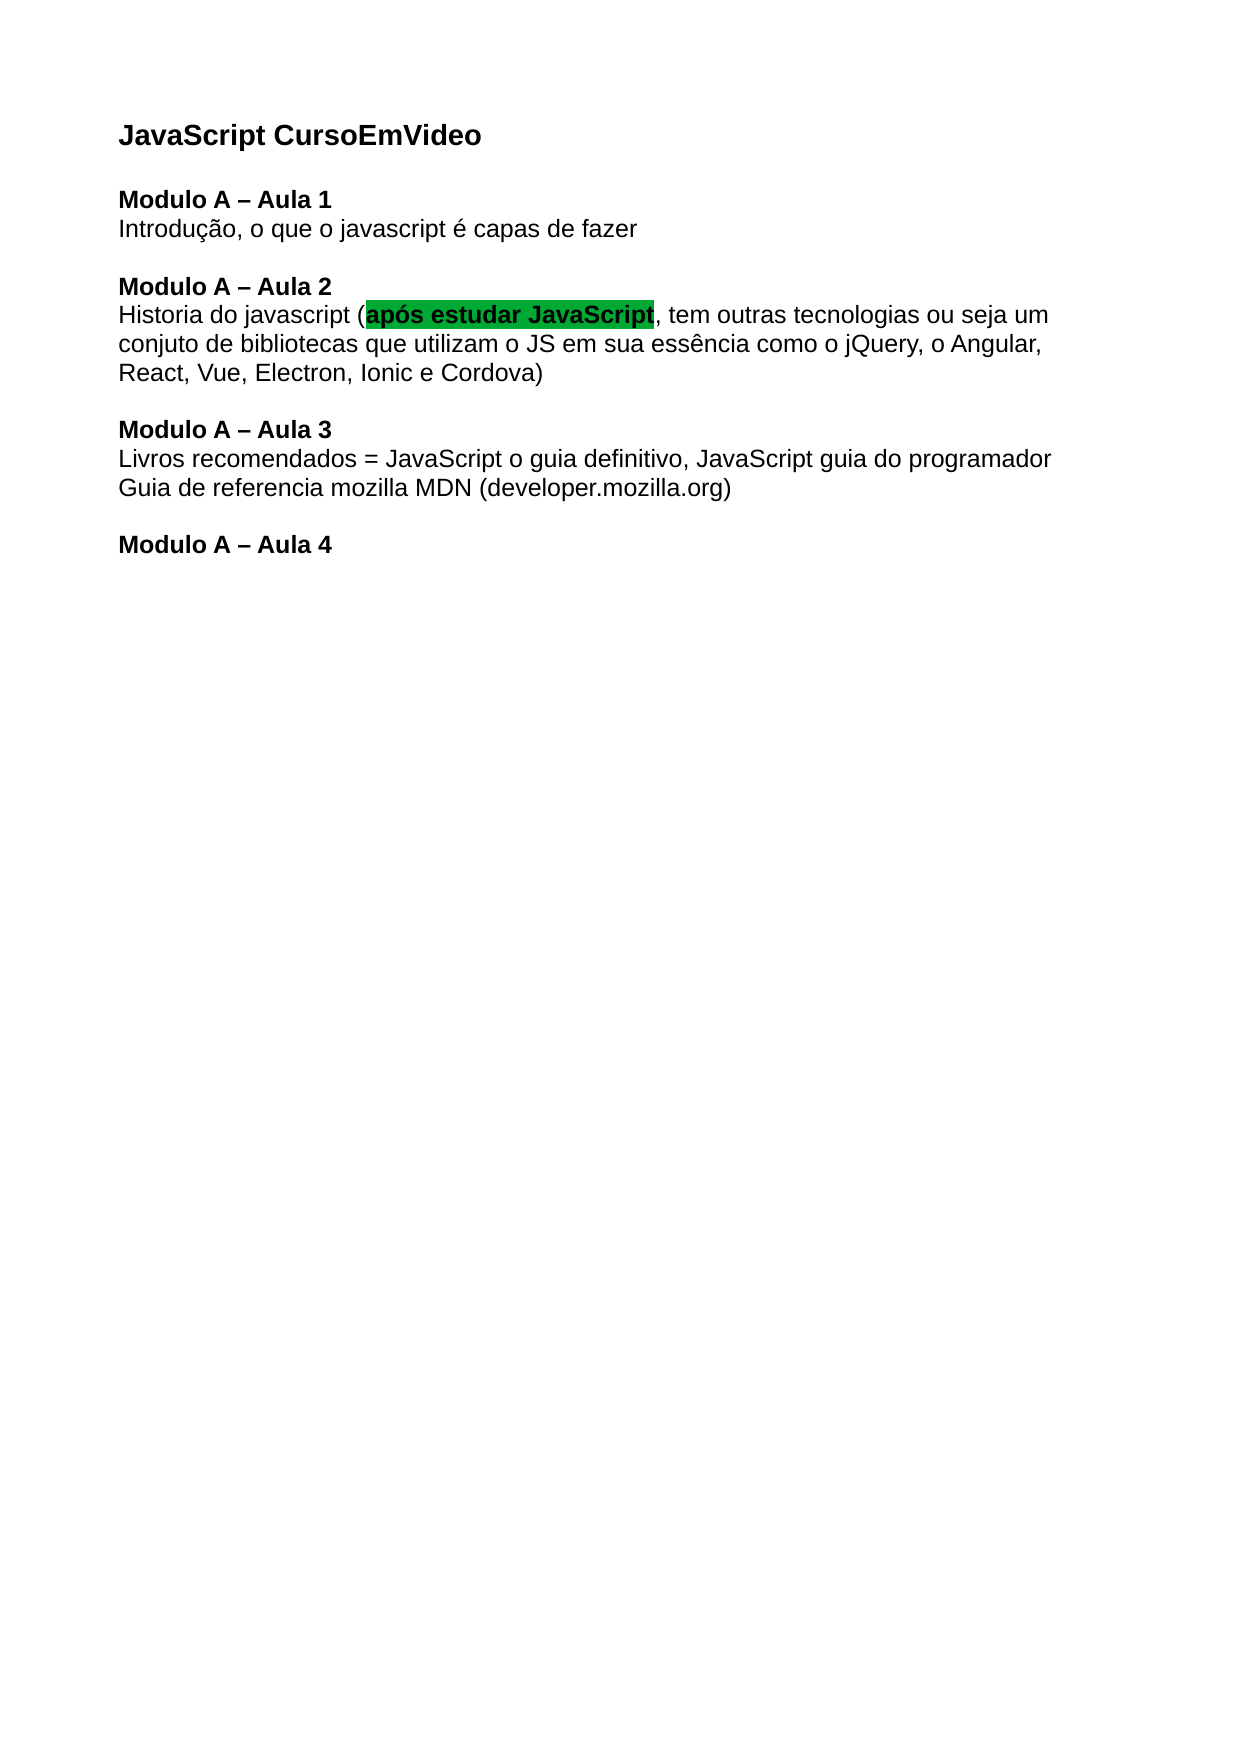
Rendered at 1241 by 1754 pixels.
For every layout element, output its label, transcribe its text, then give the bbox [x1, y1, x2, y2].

text Modulo A – Aula 3 [118, 415, 1122, 444]
text JavaScript CursoEmVideo [118, 118, 1122, 152]
text Guia de referencia mozilla MDN (developer.mozilla.org) [118, 473, 1122, 501]
text Historia do javascript (após estudar JavaScript, tem outras tecnologias ou seja um conjuto de bibliotecas que utilizam o JS em sua essência como o jQuery, o Angular, React, Vue, Electron, Ionic e Cordova) [118, 300, 1122, 386]
text Modulo A – Aula 2 [118, 271, 1122, 300]
text Livros recomendados = JavaScript o guia definitivo, JavaScript guia do programador [118, 444, 1122, 473]
text Modulo A – Aula 4 [118, 530, 1122, 559]
text Introdução, o que o javascript é capas de fazer [118, 214, 1122, 243]
text Modulo A – Aula 1 [118, 185, 1122, 214]
